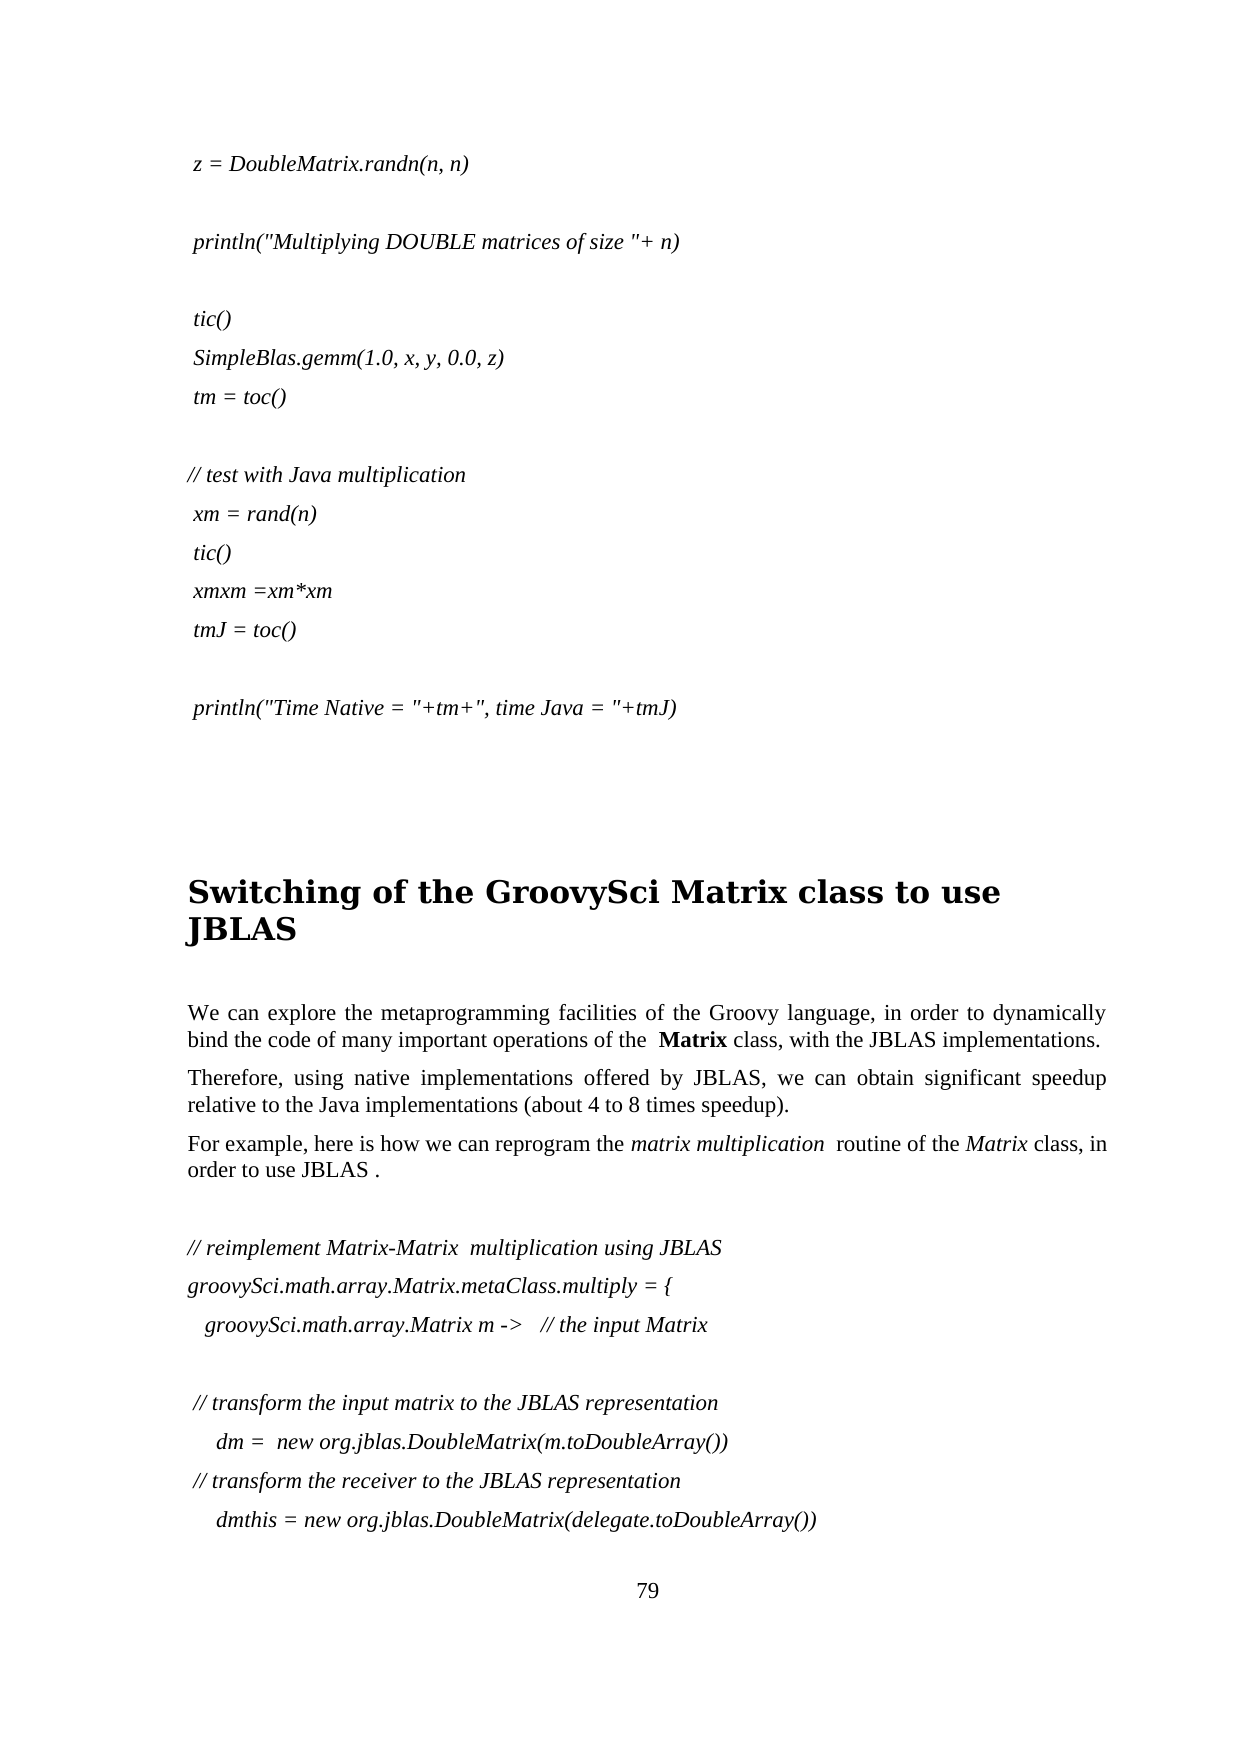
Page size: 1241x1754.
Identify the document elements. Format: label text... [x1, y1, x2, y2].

text println("Multiplying DOUBLE matrices of size "+ n) [187, 228, 1108, 254]
text tm = toc() [187, 383, 1108, 409]
text groovySci.math.array.Matrix m -> // the input Matrix [187, 1311, 1108, 1338]
text xm = rand(n) [187, 500, 1108, 526]
text z = DoubleMatrix.randn(n, n) [187, 150, 1108, 176]
text Therefore, using native implementations offered by JBLAS, we can obtain significant speedup relative to the Java implementations (about 4 to 8 times speedup). [187, 1064, 1108, 1117]
text We can explore the metaprogramming facilities of the Groovy language, in order to dynamically bind the code of many important operations of the Matrix class, with the JBLAS implementations. [187, 999, 1108, 1052]
text SimpleBlas.gemm(1.0, x, y, 0.0, z) [187, 344, 1108, 371]
text groovySci.math.array.Matrix.metaClass.multiply = { [187, 1273, 1108, 1299]
text xmxm =xm*xm [187, 577, 1108, 604]
text tmJ = toc() [187, 616, 1108, 643]
text // transform the input matrix to the JBLAS representation [187, 1389, 1108, 1416]
text tic() [187, 538, 1108, 565]
text For example, here is how we can reprogram the matrix multiplication routine of the Matrix class, in order to use JBLAS . [187, 1130, 1108, 1182]
text dm = new org.jblas.DoubleMatrix(m.toDoubleArray()) [187, 1428, 1108, 1454]
text // test with Java multiplication [187, 461, 1108, 487]
text dmthis = new org.jblas.DoubleMatrix(delegate.toDoubleArray()) [187, 1506, 1108, 1532]
text tic() [187, 305, 1108, 332]
text println("Time Native = "+tm+", time Java = "+tmJ) [187, 694, 1108, 720]
text // transform the receiver to the JBLAS representation [187, 1467, 1108, 1493]
text // reimplement Matrix-Matrix multiplication using JBLAS [187, 1234, 1108, 1260]
subtitle Switching of the GroovySci Matrix class to use JBLAS [187, 874, 1108, 948]
